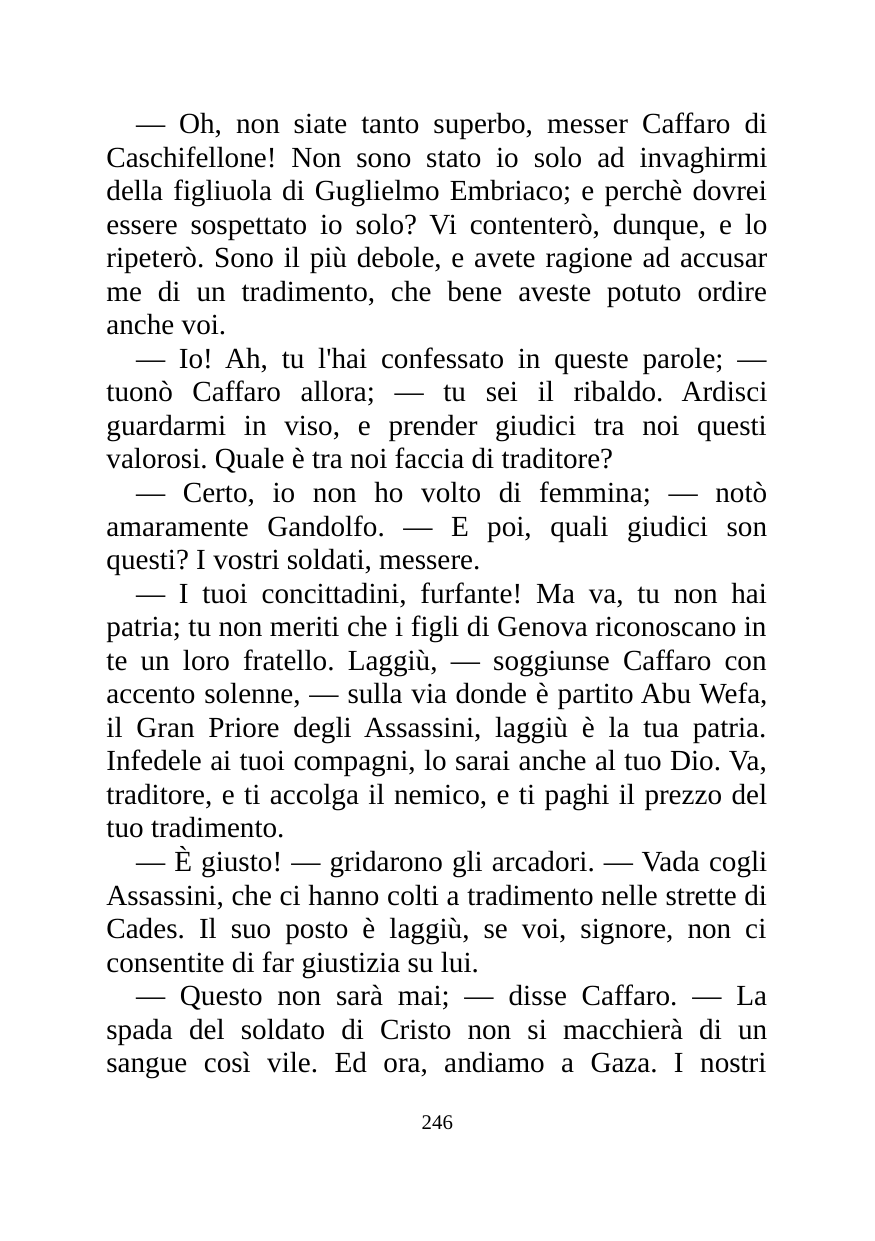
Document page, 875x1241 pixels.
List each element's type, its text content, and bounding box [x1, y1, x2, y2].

text — Questo non sarà mai; — disse Caffaro. — La spada del soldato di Cristo non si macchierà di un sangue così vile. Ed ora, andiamo a Gaza. I nostri [106, 978, 768, 1079]
text — I tuoi concittadini, furfante! Ma va, tu non hai patria; tu non meriti che i figli di Genova riconoscano in te un loro fratello. Laggiù, — soggiunse Caffaro con accento solenne, — sulla via donde è partito Abu Wefa, il Gran Priore degli Assassini, laggiù è la tua patria. Infedele ai tuoi compagni, lo sarai anche al tuo Dio. Va, traditore, e ti accolga il nemico, e ti paghi il prezzo del tuo tradimento. [106, 576, 768, 844]
text — Io! Ah, tu l'hai confessato in queste parole; — tuonò Caffaro allora; — tu sei il ribaldo. Ardisci guardarmi in viso, e prender giudici tra noi questi valorosi. Quale è tra noi faccia di traditore? [106, 341, 768, 475]
text — Certo, io non ho volto di femmina; — notò amaramente Gandolfo. — E poi, quali giudici son questi? I vostri soldati, messere. [106, 475, 768, 576]
text — È giusto! — gridarono gli arcadori. — Vada cogli Assassini, che ci hanno colti a tradimento nelle strette di Cades. Il suo posto è laggiù, se voi, signore, non ci consentite di far giustizia su lui. [106, 844, 768, 978]
text — Oh, non siate tanto superbo, messer Caffaro di Caschifellone! Non sono stato io solo ad invaghirmi della figliuola di Guglielmo Embriaco; e perchè dovrei essere sospettato io solo? Vi contenterò, dunque, e lo ripeterò. Sono il più debole, e avete ragione ad accusar me di un tradimento, che bene aveste potuto ordire anche voi. [106, 106, 768, 341]
